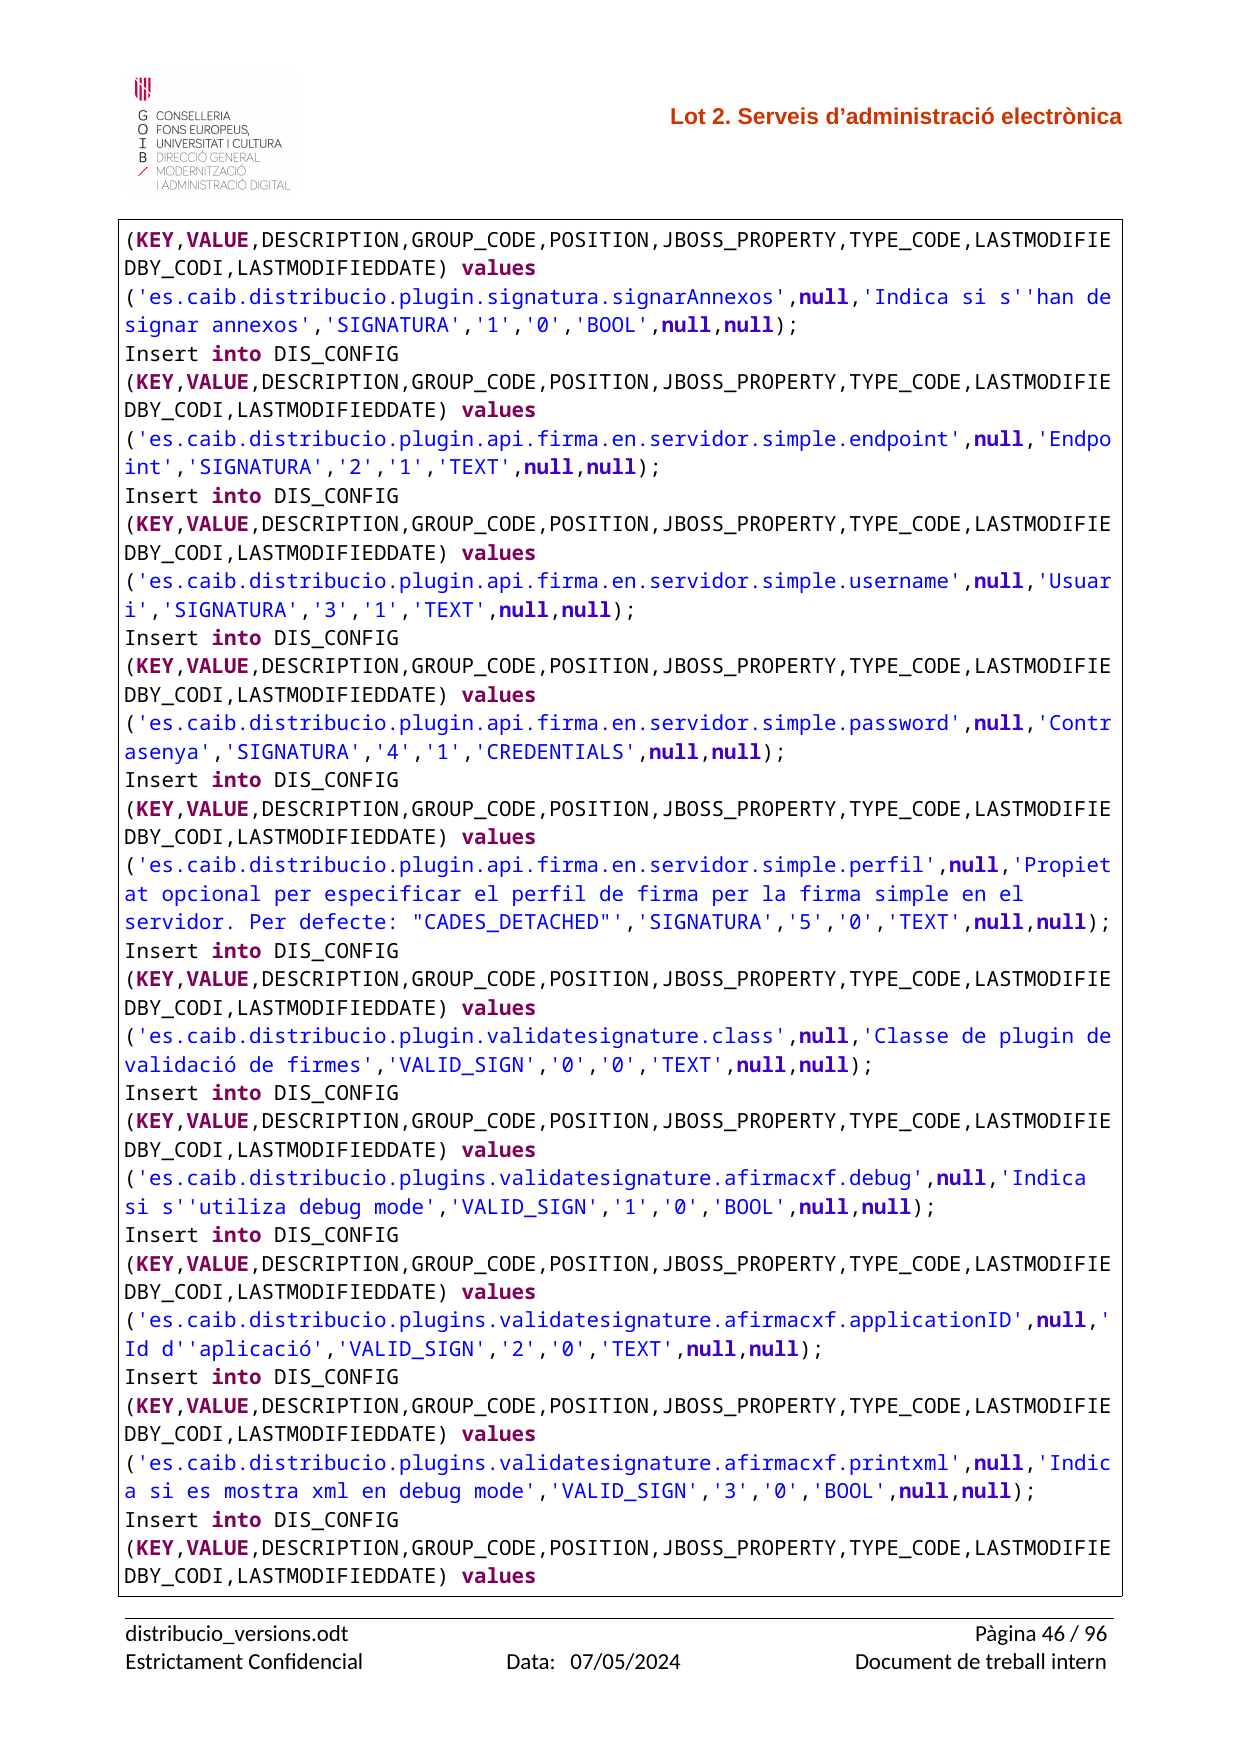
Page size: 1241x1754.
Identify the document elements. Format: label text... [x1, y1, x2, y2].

table_header (KEY,VALUE,DESCRIPTION,GROUP_CODE,POSITION,JBOSS_PROPERTY,TYPE_CODE,LASTMODIFIEDBY_CODI,LASTMODIFIEDDATE) values ('es.caib.distribucio.plugin.signatura.signarAnnexos',null,'Indica si s''han de signar annexos','SIGNATURA','1','0','BOOL',null,null); Insert into DIS_CONFIG (KEY,VALUE,DESCRIPTION,GROUP_CODE,POSITION,JBOSS_PROPERTY,TYPE_CODE,LASTMODIFIEDBY_CODI,LASTMODIFIEDDATE) values ('es.caib.distribucio.plugin.api.firma.en.servidor.simple.endpoint',null,'Endpoint','SIGNATURA','2','1','TEXT',null,null); Insert into DIS_CONFIG (KEY,VALUE,DESCRIPTION,GROUP_CODE,POSITION,JBOSS_PROPERTY,TYPE_CODE,LASTMODIFIEDBY_CODI,LASTMODIFIEDDATE) values ('es.caib.distribucio.plugin.api.firma.en.servidor.simple.username',null,'Usuari','SIGNATURA','3','1','TEXT',null,null); Insert into DIS_CONFIG (KEY,VALUE,DESCRIPTION,GROUP_CODE,POSITION,JBOSS_PROPERTY,TYPE_CODE,LASTMODIFIEDBY_CODI,LASTMODIFIEDDATE) values ('es.caib.distribucio.plugin.api.firma.en.servidor.simple.password',null,'Contrasenya','SIGNATURA','4','1','CREDENTIALS',null,null); Insert into DIS_CONFIG (KEY,VALUE,DESCRIPTION,GROUP_CODE,POSITION,JBOSS_PROPERTY,TYPE_CODE,LASTMODIFIEDBY_CODI,LASTMODIFIEDDATE) values ('es.caib.distribucio.plugin.api.firma.en.servidor.simple.perfil',null,'Propietat opcional per especificar el perfil de firma per la firma simple en el servidor. Per defecte: "CADES_DETACHED"','SIGNATURA','5','0','TEXT',null,null); Insert into DIS_CONFIG (KEY,VALUE,DESCRIPTION,GROUP_CODE,POSITION,JBOSS_PROPERTY,TYPE_CODE,LASTMODIFIEDBY_CODI,LASTMODIFIEDDATE) values ('es.caib.distribucio.plugin.validatesignature.class',null,'Classe de plugin de validació de firmes','VALID_SIGN','0','0','TEXT',null,null); Insert into DIS_CONFIG (KEY,VALUE,DESCRIPTION,GROUP_CODE,POSITION,JBOSS_PROPERTY,TYPE_CODE,LASTMODIFIEDBY_CODI,LASTMODIFIEDDATE) values ('es.caib.distribucio.plugins.validatesignature.afirmacxf.debug',null,'Indica si s''utiliza debug mode','VALID_SIGN','1','0','BOOL',null,null); Insert into DIS_CONFIG (KEY,VALUE,DESCRIPTION,GROUP_CODE,POSITION,JBOSS_PROPERTY,TYPE_CODE,LASTMODIFIEDBY_CODI,LASTMODIFIEDDATE) values ('es.caib.distribucio.plugins.validatesignature.afirmacxf.applicationID',null,'Id d''aplicació','VALID_SIGN','2','0','TEXT',null,null); Insert into DIS_CONFIG (KEY,VALUE,DESCRIPTION,GROUP_CODE,POSITION,JBOSS_PROPERTY,TYPE_CODE,LASTMODIFIEDBY_CODI,LASTMODIFIEDDATE) values ('es.caib.distribucio.plugins.validatesignature.afirmacxf.printxml',null,'Indica si es mostra xml en debug mode','VALID_SIGN','3','0','BOOL',null,null); Insert into DIS_CONFIG (KEY,VALUE,DESCRIPTION,GROUP_CODE,POSITION,JBOSS_PROPERTY,TYPE_CODE,LASTMODIFIEDBY_CODI,LASTMODIFIEDDATE) values [119, 220, 1122, 1596]
picture [126, 70, 299, 197]
